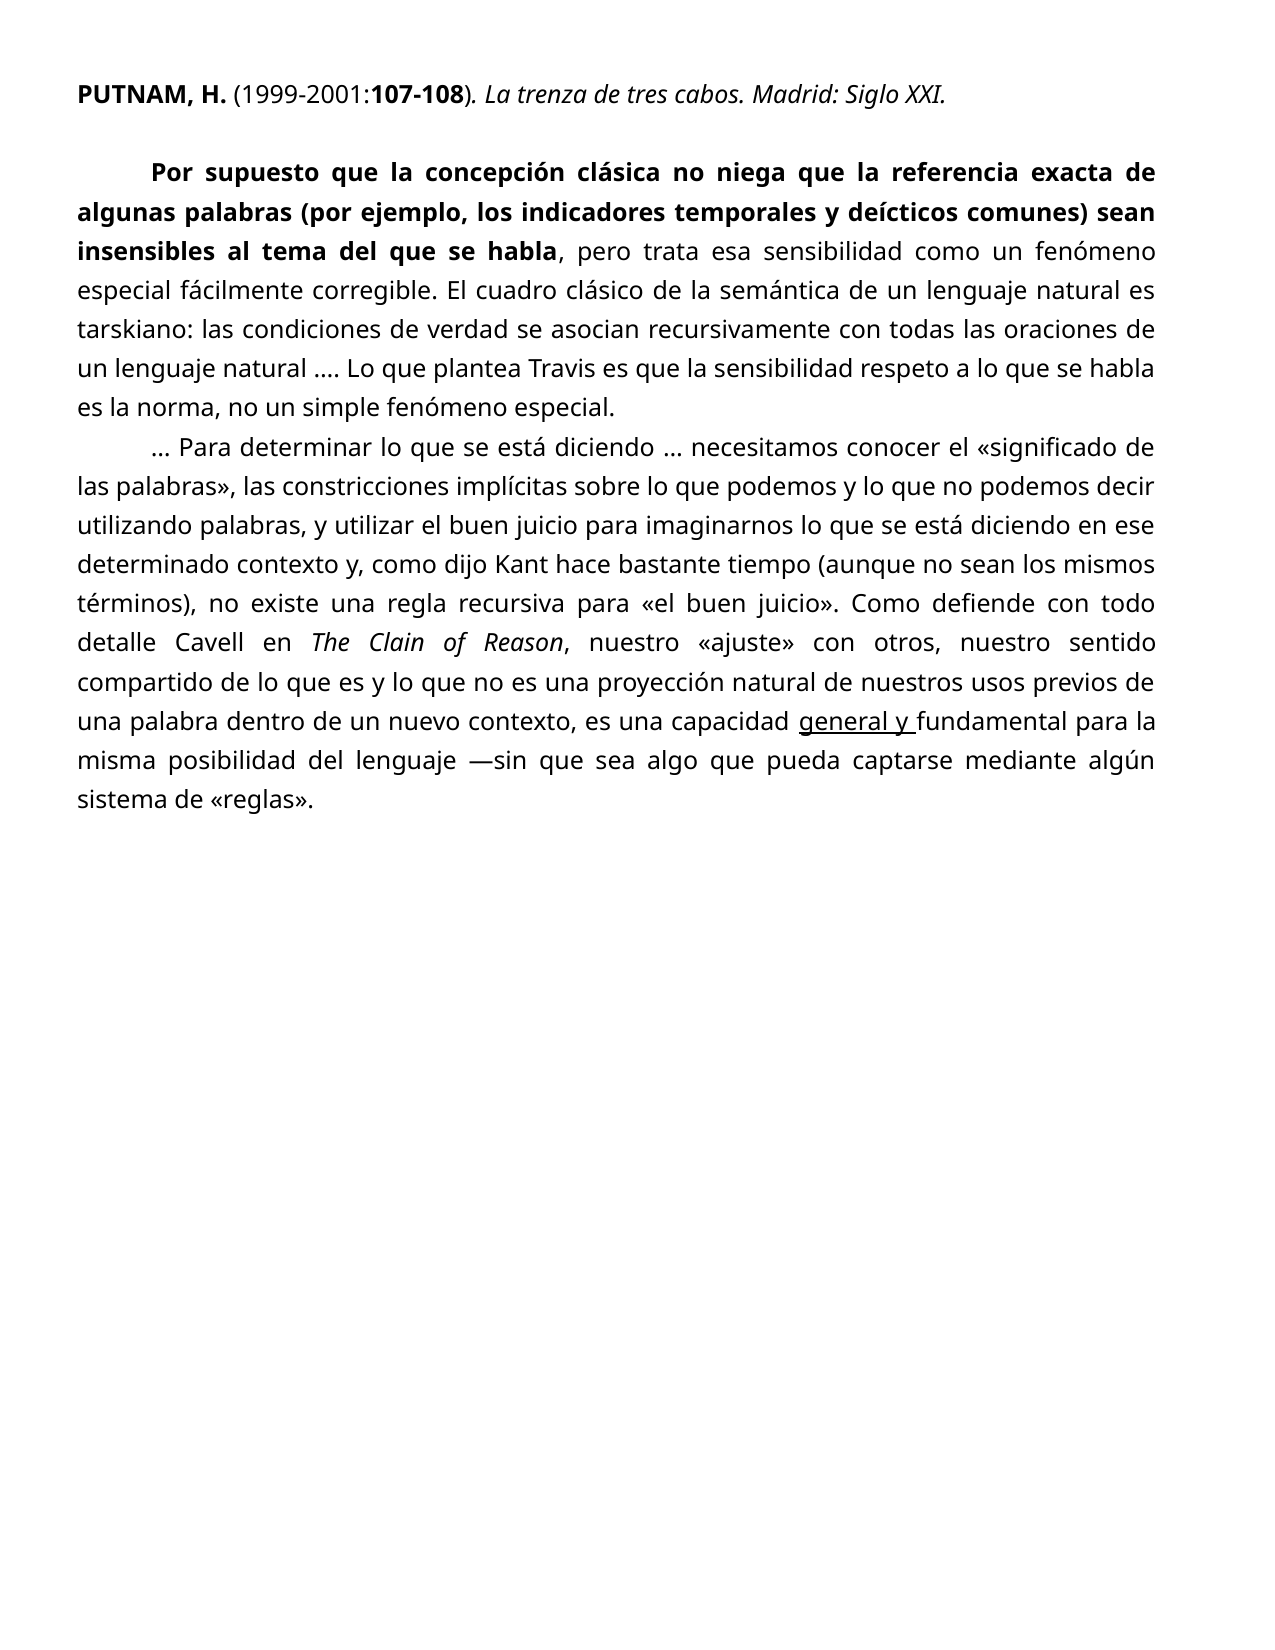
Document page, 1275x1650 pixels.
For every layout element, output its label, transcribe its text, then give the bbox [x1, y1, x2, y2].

text Por supuesto que la concepción clásica no niega que la referencia exacta de algunas palabras (por ejemplo, los indicadores temporales y deícticos comunes) sean insensibles al tema del que se habla, pero trata esa sensibilidad como un fenómeno especial fácilmente corregible. El cuadro clásico de la semántica de un lenguaje natural es tarskiano: las condiciones de verdad se asocian recursivamente con todas las oraciones de un lenguaje natural …. Lo que plantea Travis es que la sensibilidad respeto a lo que se habla es la norma, no un simple fenómeno especial. [77, 155, 1157, 424]
text … Para determinar lo que se está diciendo … necesitamos conocer el «significado de las palabras», las constricciones implícitas sobre lo que podemos y lo que no podemos decir utilizando palabras, y utilizar el buen juicio para imaginarnos lo que se está diciendo en ese determinado contexto y, como dijo Kant hace bastante tiempo (aunque no sean los mismos términos), no existe una regla recursiva para «el buen juicio». Como defiende con todo detalle Cavell en The Clain of Reason, nuestro «ajuste» con otros, nuestro sentido compartido de lo que es y lo que no es una proyección natural de nuestros usos previos de una palabra dentro de un nuevo contexto, es una capacidad general y fundamental para la misma posibilidad del lenguaje —sin que sea algo que pueda captarse mediante algún sistema de «reglas». [77, 429, 1157, 816]
text PUTNAM, H. (1999-2001:107-108). La trenza de tres cabos. Madrid: Siglo XXI. [77, 77, 1157, 111]
